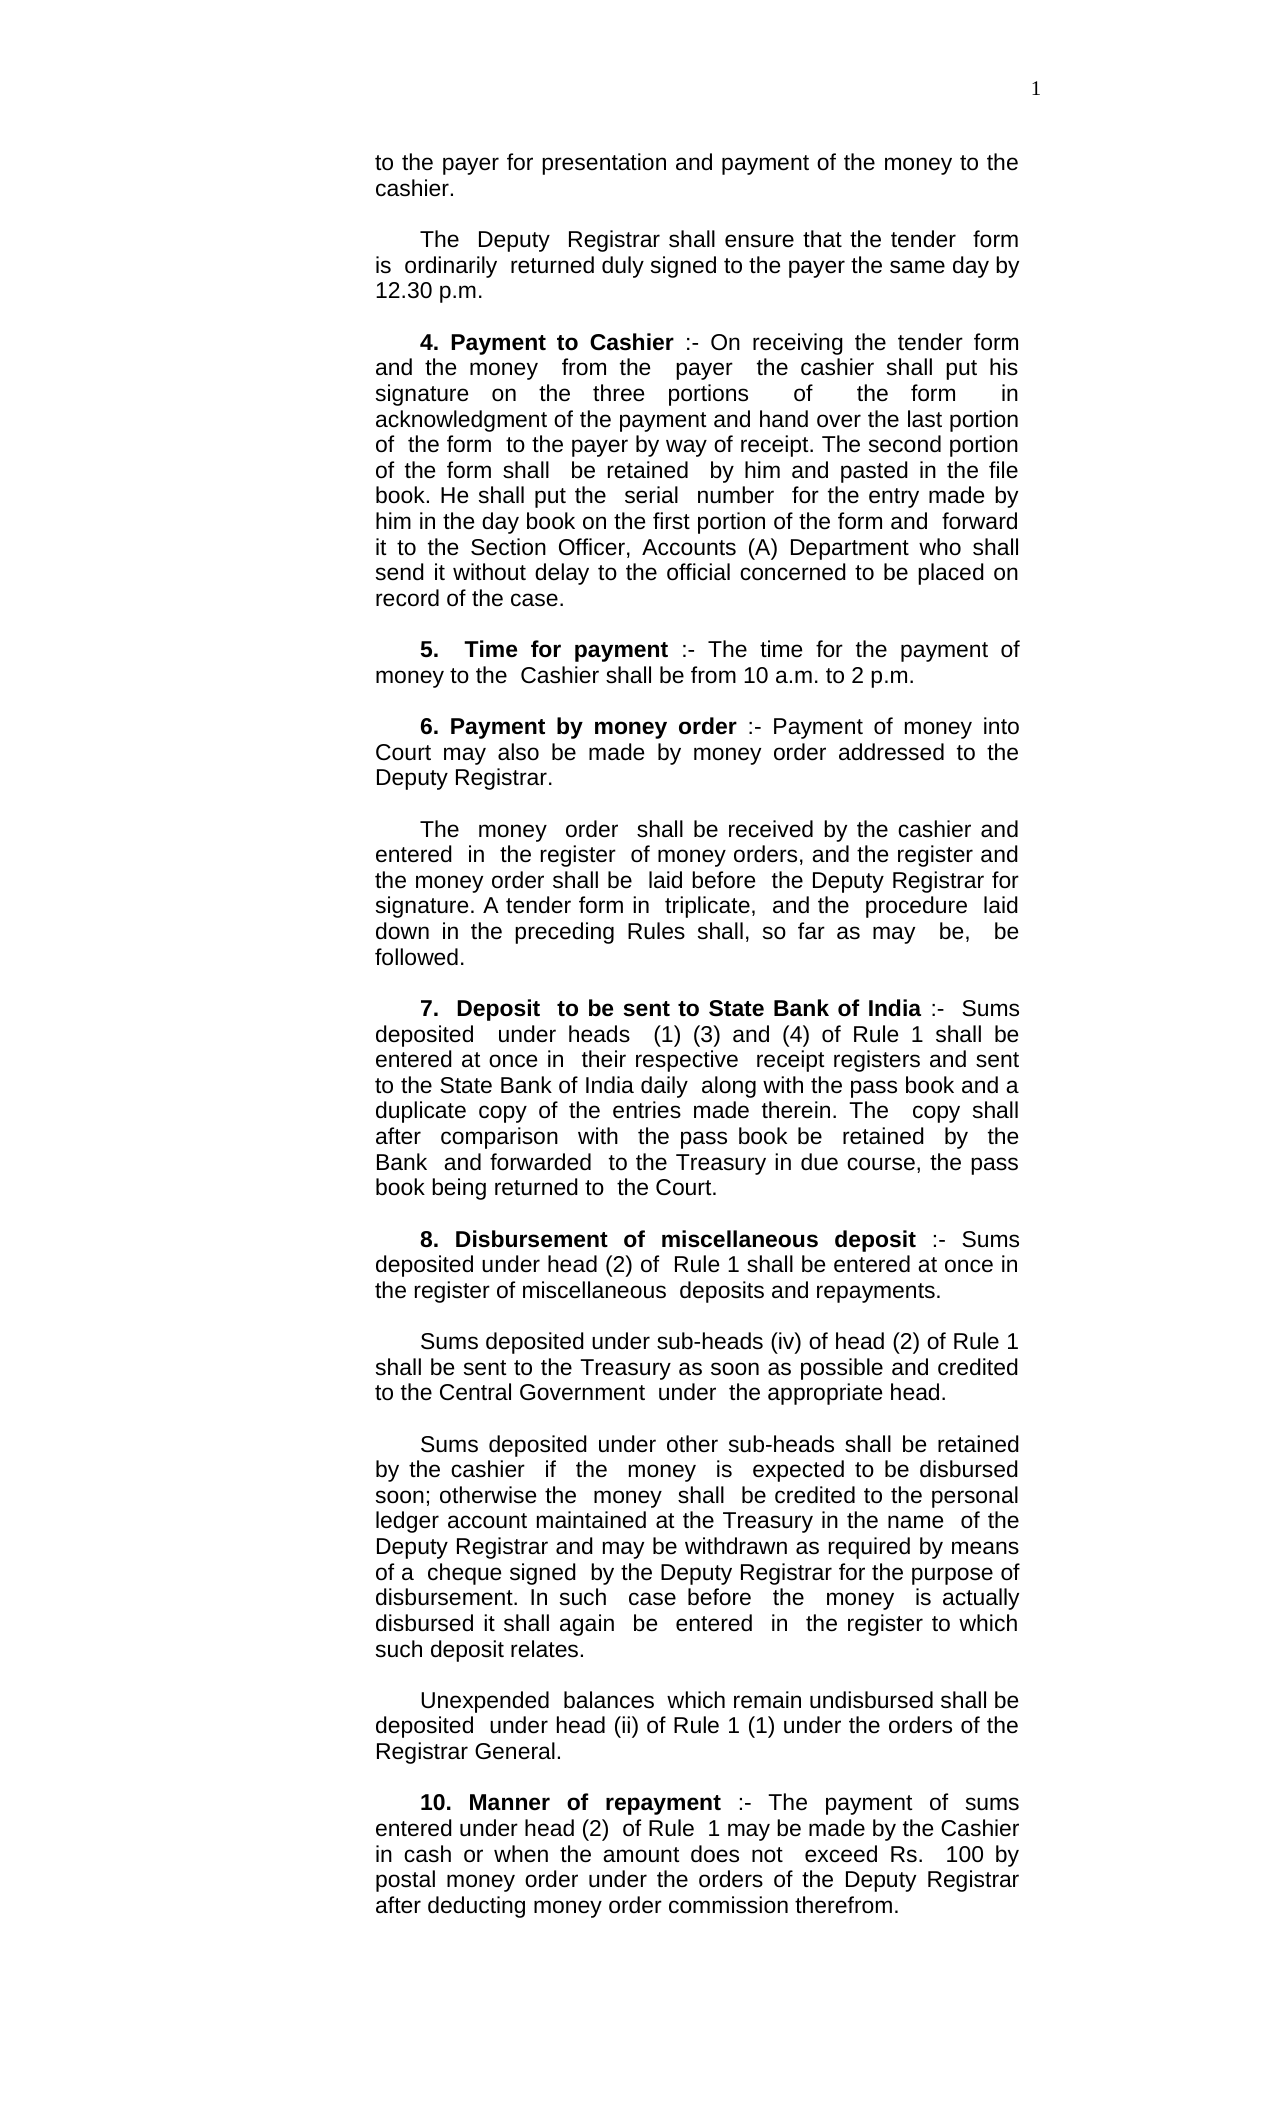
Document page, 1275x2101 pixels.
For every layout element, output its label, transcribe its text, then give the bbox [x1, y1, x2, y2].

text The money order shall be received by the cashier and entered in the register of money orders, and the register and the money order shall be laid before the Deputy Registrar for signature. A tender form in triplicate, and the procedure laid down in the preceding Rules shall, so far as may be, be followed. [375, 816, 1020, 970]
text 5. Time for payment :- The time for the payment of money to the Cashier shall be from 10 a.m. to 2 p.m. [375, 637, 1020, 688]
text The Deputy Registrar shall ensure that the tender form is ordinarily returned duly signed to the payer the same day by 12.30 p.m. [375, 227, 1020, 304]
text 8. Disbursement of miscellaneous deposit :- Sums deposited under head (2) of Rule 1 shall be entered at once in the register of miscellaneous deposits and repayments. [375, 1226, 1020, 1303]
text Sums deposited under sub-heads (iv) of head (2) of Rule 1 shall be sent to the Treasury as soon as possible and credited to the Central Government under the appropriate head. [375, 1329, 1020, 1406]
text 7. Deposit to be sent to State Bank of India :- Sums deposited under heads (1) (3) and (4) of Rule 1 shall be entered at once in their respective receipt registers and sent to the State Bank of India daily along with the pass book and a duplicate copy of the entries made therein. The copy shall after comparison with the pass book be retained by the Bank and forwarded to the Treasury in due course, the pass book being returned to the Court. [375, 996, 1020, 1201]
text 10. Manner of repayment :- The payment of sums entered under head (2) of Rule 1 may be made by the Cashier in cash or when the amount does not exceed Rs. 100 by postal money order under the orders of the Deputy Registrar after deducting money order commission therefrom. [375, 1790, 1020, 1918]
text 6. Payment by money order :- Payment of money into Court may also be made by money order addressed to the Deputy Registrar. [375, 714, 1020, 791]
text Unexpended balances which remain undisbursed shall be deposited under head (ii) of Rule 1 (1) under the orders of the Registrar General. [375, 1687, 1020, 1764]
text 4. Payment to Cashier :- On receiving the tender form and the money from the payer the cashier shall put his signature on the three portions of the form in acknowledgment of the payment and hand over the last portion of the form to the payer by way of receipt. The second portion of the form shall be retained by him and pasted in the file book. He shall put the serial number for the entry made by him in the day book on the first portion of the form and forward it to the Section Officer, Accounts (A) Department who shall send it without delay to the official concerned to be placed on record of the case. [375, 329, 1020, 611]
text to the payer for presentation and payment of the money to the cashier. [375, 150, 1020, 201]
text Sums deposited under other sub-heads shall be retained by the cashier if the money is expected to be disbursed soon; otherwise the money shall be credited to the personal ledger account maintained at the Treasury in the name of the Deputy Registrar and may be withdrawn as required by means of a cheque signed by the Deputy Registrar for the purpose of disbursement. In such case before the money is actually disbursed it shall again be entered in the register to which such deposit relates. [375, 1431, 1020, 1662]
